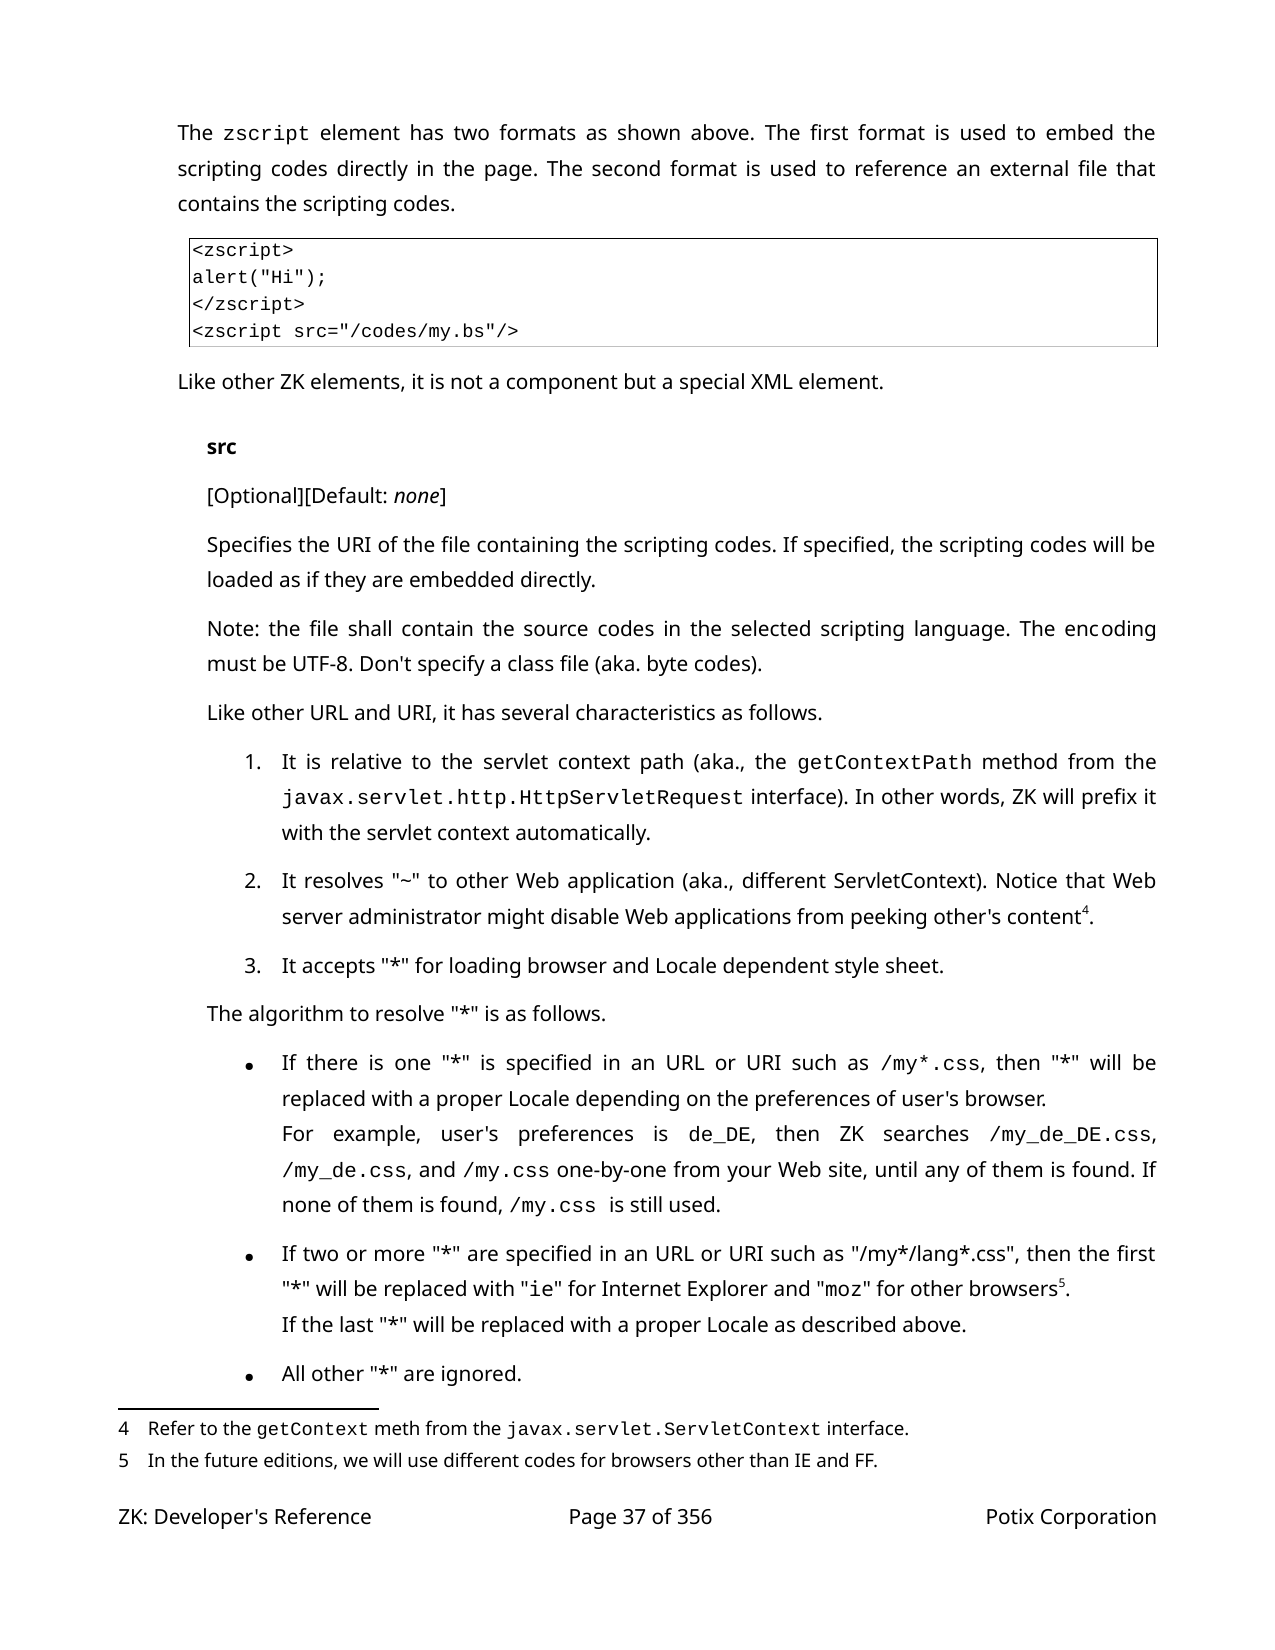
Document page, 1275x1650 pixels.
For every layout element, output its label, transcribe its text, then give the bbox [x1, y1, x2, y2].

text The zscript element has two formats as shown above. The first format is used to embed the scripting codes directly in the page. The second format is used to reference an external file that contains the scripting codes. [177, 118, 1157, 217]
text alert("Hi"); [190, 265, 1157, 289]
list All other "*" are ignored. [244, 1359, 1157, 1387]
text [Optional][Default: none] [207, 481, 1157, 509]
list Refer to the getContext meth from the javax.servlet.ServletContext interface. [118, 1415, 1157, 1441]
text <zscript src="/codes/my.bs"/> [190, 319, 1157, 346]
list In the future editions, we will use different codes for browsers other than IE and FF. [118, 1447, 1157, 1473]
text <zscript> [190, 239, 1157, 262]
list It resolves "~" to other Web application (aka., different ServletContext). Notice that Web server administrator might disable Web applications from peeking other's content. [244, 867, 1157, 930]
text The algorithm to resolve "*" is as follows. [207, 999, 1157, 1028]
list It is relative to the servlet context path (aka., the getContextPath method from the javax.servlet.http.HttpServletRequest interface). In other words, ZK will prefix it with the servlet context automatically. [244, 747, 1157, 846]
text </zscript> [190, 292, 1157, 316]
list If there is one "*" is specified in an URL or URI such as /my*.css, then "*" will be replaced with a proper Locale depending on the preferences of user's browser. For example, user's preferences is de_DE, then ZK searches /my_de_DE.css, /my_de.css, and /my.css one-by-one from your Web site, until any of them is found. If none of them is found, /my.css is still used. [244, 1048, 1157, 1219]
text Like other URL and URI, it has several characteristics as follows. [207, 698, 1157, 726]
list If two or more "*" are specified in an URL or URI such as "/my*/lang*.css", then the first "*" will be replaced with "ie" for Internet Explorer and "moz" for other browsers. If the last "*" will be replaced with a proper Locale as described above. [244, 1239, 1157, 1338]
subtitle src [207, 432, 1157, 460]
text Like other ZK elements, it is not a component but a special XML element. [177, 367, 1157, 395]
text Specifies the URI of the file containing the scripting codes. If specified, the scripting codes will be loaded as if they are embedded directly. [207, 530, 1157, 593]
list It accepts "*" for loading browser and Locale dependent style sheet. [244, 951, 1157, 979]
text Note: the file shall contain the source codes in the selected scripting language. The encoding must be UTF-8. Don't specify a class file (aka. byte codes). [207, 614, 1157, 677]
